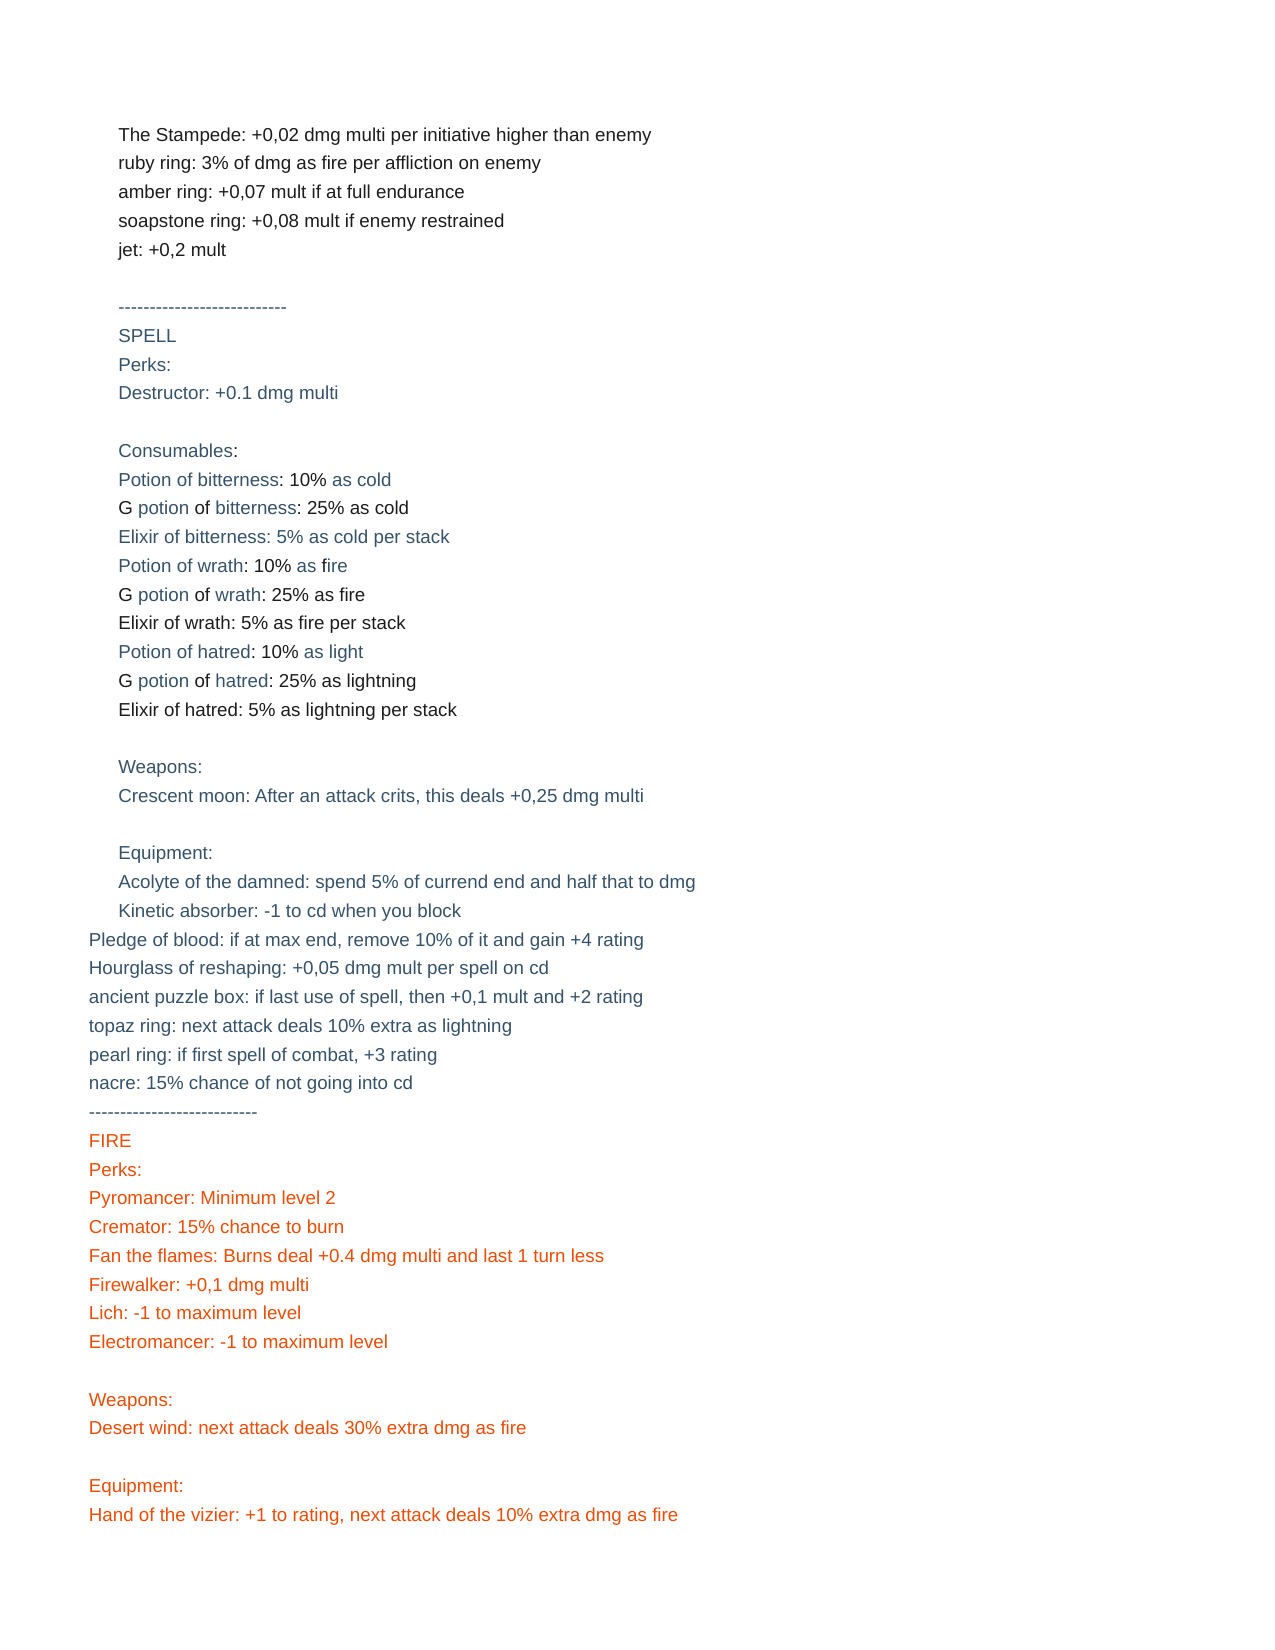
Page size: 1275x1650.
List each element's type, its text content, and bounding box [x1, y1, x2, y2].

text G potion of wrath: 25% as fire [118, 578, 1157, 607]
text --------------------------- [89, 1096, 1157, 1124]
text Firewalker: +0,1 dmg multi [89, 1268, 1157, 1297]
text G potion of hatred: 25% as lightning [118, 664, 1157, 693]
text Equipment: [118, 837, 1157, 866]
text Fan the flames: Burns deal +0.4 dmg multi and last 1 turn less [89, 1239, 1157, 1268]
text Potion of hatred: 10% as light [118, 636, 1157, 664]
text Elixir of bitterness: 5% as cold per stack [118, 521, 1157, 549]
text Weapons: [89, 1383, 1157, 1412]
text topaz ring: next attack deals 10% extra as lightning [89, 1009, 1157, 1038]
text Cremator: 15% chance to burn [89, 1211, 1157, 1239]
text Pyromancer: Minimum level 2 [89, 1182, 1157, 1211]
text Crescent moon: After an attack crits, this deals +0,25 dmg multi [118, 779, 1157, 808]
text Lich: -1 to maximum level [89, 1297, 1157, 1326]
text jet: +0,2 mult [118, 233, 1157, 262]
text Acolyte of the damned: spend 5% of currend end and half that to dmg [118, 866, 1157, 894]
text ruby ring: 3% of dmg as fire per affliction on enemy [118, 147, 1157, 176]
text pearl ring: if first spell of combat, +3 rating [89, 1038, 1157, 1067]
text --------------------------- SPELL Perks: Destructor: +0.1 dmg multi [118, 262, 1157, 406]
text Pledge of blood: if at max end, remove 10% of it and gain +4 rating [89, 923, 1157, 952]
text Electromancer: -1 to maximum level [89, 1326, 1157, 1354]
text FIRE [89, 1124, 1157, 1153]
text amber ring: +0,07 mult if at full endurance [118, 176, 1157, 204]
text Equipment: [89, 1469, 1157, 1498]
text Potion of bitterness: 10% as cold [118, 463, 1157, 492]
text Elixir of wrath: 5% as fire per stack [118, 607, 1157, 636]
text nacre: 15% chance of not going into cd [89, 1067, 1157, 1096]
text Kinetic absorber: -1 to cd when you block [118, 894, 1157, 923]
text Hand of the vizier: +1 to rating, next attack deals 10% extra dmg as fire [89, 1498, 1157, 1527]
text Desert wind: next attack deals 30% extra dmg as fire [89, 1412, 1157, 1441]
text Potion of wrath: 10% as fire [118, 549, 1157, 578]
text Hourglass of reshaping: +0,05 dmg mult per spell on cd [89, 952, 1157, 981]
text ancient puzzle box: if last use of spell, then +0,1 mult and +2 rating [89, 981, 1157, 1009]
text Perks: [89, 1153, 1157, 1182]
text Weapons: [118, 751, 1157, 779]
text Consumables: [118, 434, 1157, 463]
text Elixir of hatred: 5% as lightning per stack [118, 693, 1157, 722]
text soapstone ring: +0,08 mult if enemy restrained [118, 204, 1157, 233]
text G potion of bitterness: 25% as cold [118, 492, 1157, 521]
text The Stampede: +0,02 dmg multi per initiative higher than enemy [118, 118, 1157, 147]
